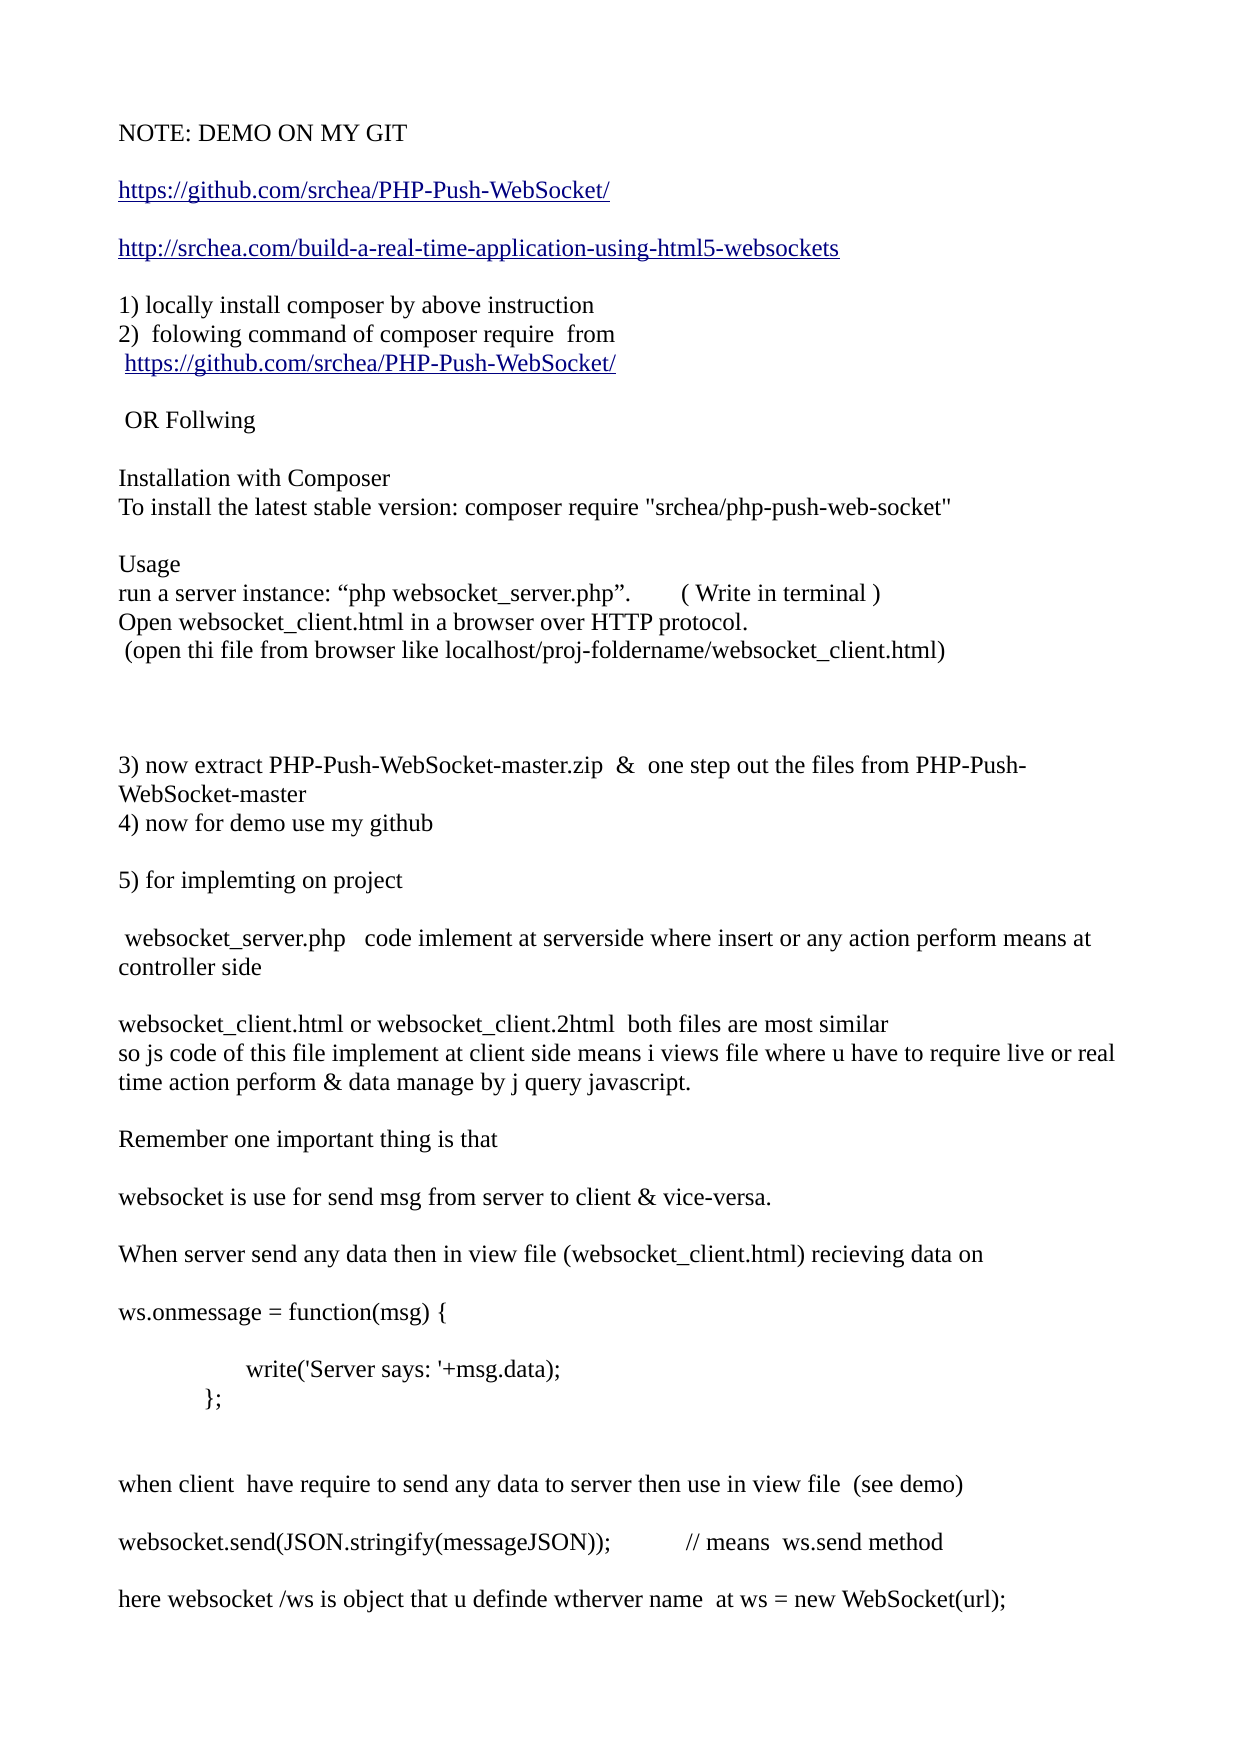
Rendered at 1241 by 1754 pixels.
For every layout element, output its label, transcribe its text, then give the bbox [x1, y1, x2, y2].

text when client have require to send any data to server then use in view file (see demo) [118, 1469, 1122, 1498]
text 3) now extract PHP-Push-WebSocket-master.zip & one step out the files from PHP-Push-WebSocket-master [118, 751, 1122, 808]
text write('Server says: '+msg.data); [118, 1354, 1122, 1383]
text https://github.com/srchea/PHP-Push-WebSocket/ [118, 176, 1122, 204]
text (open thi file from browser like localhost/proj-foldername/websocket_client.html) [118, 636, 1122, 664]
text Remember one important thing is that [118, 1124, 1122, 1153]
text so js code of this file implement at client side means i views file where u have to require live or real time action perform & data manage by j query javascript. [118, 1038, 1122, 1096]
text https://github.com/srchea/PHP-Push-WebSocket/ [118, 348, 1122, 377]
text Usage [118, 549, 1122, 578]
text 5) for implemting on project [118, 866, 1122, 894]
text here websocket /ws is object that u definde wtherver name at ws = new WebSocket(url); [118, 1584, 1122, 1613]
text websocket.send(JSON.stringify(messageJSON)); // means ws.send method [118, 1527, 1122, 1556]
text run a server instance: “php websocket_server.php”. ( Write in terminal ) [118, 578, 1122, 607]
text ws.onmessage = function(msg) { [118, 1297, 1122, 1326]
text NOTE: DEMO ON MY GIT [118, 118, 1122, 147]
text websocket is use for send msg from server to client & vice-versa. [118, 1182, 1122, 1211]
text 4) now for demo use my github [118, 808, 1122, 837]
text http://srchea.com/build-a-real-time-application-using-html5-websockets [118, 233, 1122, 262]
text To install the latest stable version: composer require "srchea/php-push-web-socket" [118, 492, 1122, 521]
text 2) folowing command of composer require from [118, 319, 1122, 348]
text Installation with Composer [118, 463, 1122, 492]
text 1) locally install composer by above instruction [118, 291, 1122, 319]
text }; [118, 1383, 1122, 1412]
text websocket_server.php code imlement at serverside where insert or any action perform means at controller side [118, 923, 1122, 981]
text OR Follwing [118, 406, 1122, 434]
text When server send any data then in view file (websocket_client.html) recieving data on [118, 1239, 1122, 1268]
text websocket_client.html or websocket_client.2html both files are most similar [118, 1009, 1122, 1038]
text Open websocket_client.html in a browser over HTTP protocol. [118, 607, 1122, 636]
